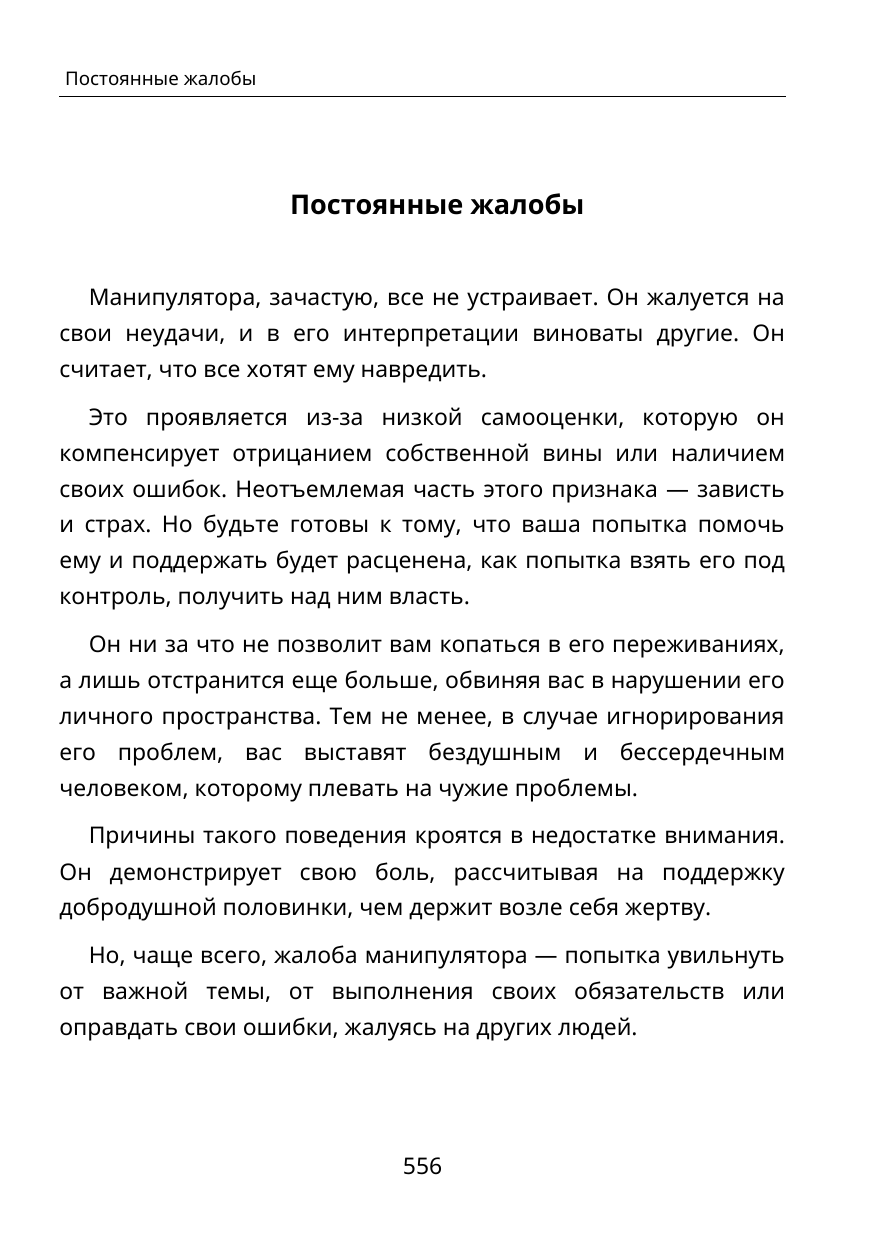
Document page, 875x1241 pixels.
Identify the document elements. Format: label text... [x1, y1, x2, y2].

text Манипулятора, зачастую, все не устраивает. Он жалуется на свои неудачи, и в его интерпретации виноваты другие. Он считает, что все хотят ему навредить. [59, 281, 786, 384]
text Это проявляется из-за низкой самооценки, которую он компенсирует отрицанием собственной вины или наличием своих ошибок. Неотъемлемая часть этого признака — зависть и страх. Но будьте готовы к тому, что ваша попытка помочь ему и поддержать будет расценена, как попытка взять его под контроль, получить над ним власть. [59, 401, 786, 612]
subtitle Постоянные жалобы [59, 185, 786, 222]
text Но, чаще всего, жалоба манипулятора — попытка увильнуть от важной темы, от выполнения своих обязательств или оправдать свои ошибки, жалуясь на других людей. [59, 939, 786, 1042]
text Он ни за что не позволит вам копаться в его переживаниях, а лишь отстранится еще больше, обвиняя вас в нарушении его личного пространства. Тем не менее, в случае игнорирования его проблем, вас выставят бездушным и бессердечным человеком, которому плевать на чужие проблемы. [59, 628, 786, 803]
text Причины такого поведения кроятся в недостатке внимания. Он демонстрирует свою боль, рассчитывая на поддержку добродушной половинки, чем держит возле себя жертву. [59, 819, 786, 923]
